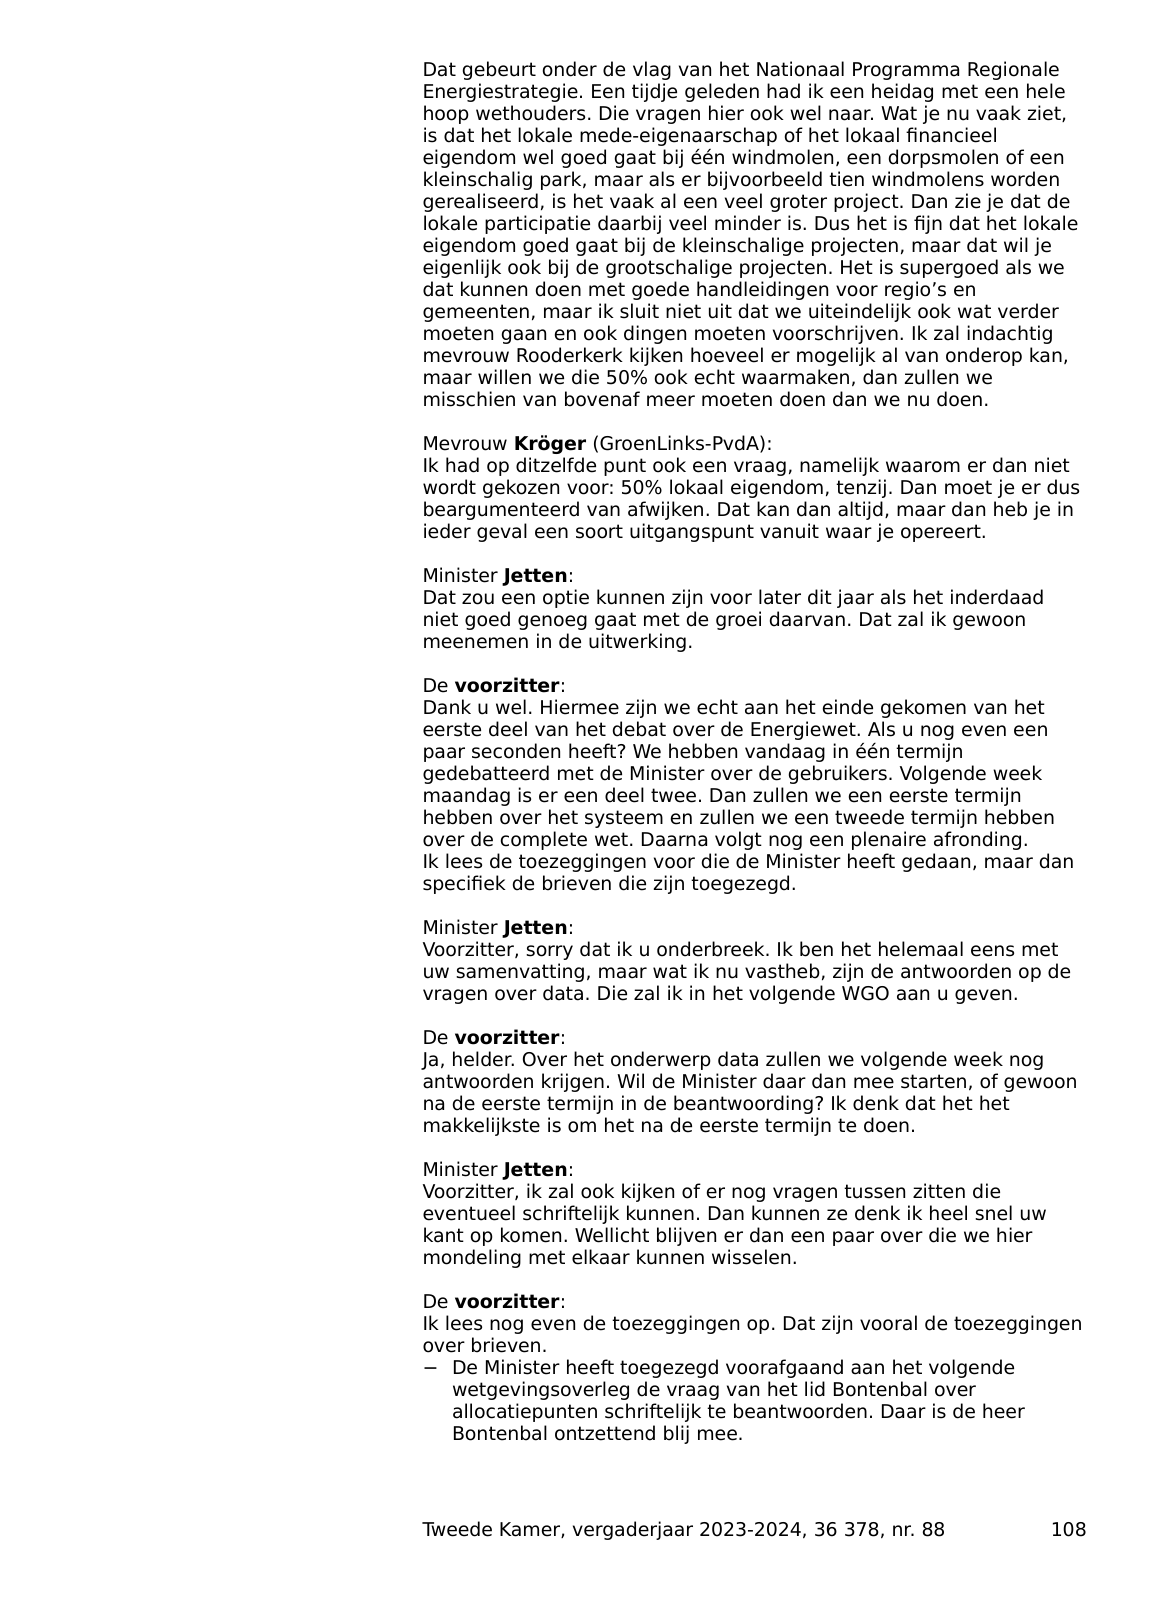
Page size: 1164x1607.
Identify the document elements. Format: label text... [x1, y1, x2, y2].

text Minister Jetten: [422, 565, 1087, 587]
text De voorzitter: [422, 1291, 1087, 1313]
text Dank u wel. Hiermee zijn we echt aan het einde gekomen van het eerste deel van het debat over de Energiewet. Als u nog even een paar seconden heeft? We hebben vandaag in één termijn gedebatteerd met de Minister over de gebruikers. Volgende week maandag is er een deel twee. Dan zullen we een eerste termijn hebben over het systeem en zullen we een tweede termijn hebben over de complete wet. Daarna volgt nog een plenaire afronding. [422, 697, 1087, 851]
text Dat gebeurt onder de vlag van het Nationaal Programma Regionale Energiestrategie. Een tijdje geleden had ik een heidag met een hele hoop wethouders. Die vragen hier ook wel naar. Wat je nu vaak ziet, is dat het lokale mede-eigenaarschap of het lokaal financieel eigendom wel goed gaat bij één windmolen, een dorpsmolen of een kleinschalig park, maar als er bijvoorbeeld tien windmolens worden gerealiseerd, is het vaak al een veel groter project. Dan zie je dat de lokale participatie daarbij veel minder is. Dus het is fijn dat het lokale eigendom goed gaat bij de kleinschalige projecten, maar dat wil je eigenlijk ook bij de grootschalige projecten. Het is supergoed als we dat kunnen doen met goede handleidingen voor regio’s en gemeenten, maar ik sluit niet uit dat we uiteindelijk ook wat verder moeten gaan en ook dingen moeten voorschrijven. Ik zal indachtig mevrouw Rooderkerk kijken hoeveel er mogelijk al van onderop kan, maar willen we die 50% ook echt waarmaken, dan zullen we misschien van bovenaf meer moeten doen dan we nu doen. [422, 59, 1087, 411]
text Voorzitter, sorry dat ik u onderbreek. Ik ben het helemaal eens met uw samenvatting, maar wat ik nu vastheb, zijn de antwoorden op de vragen over data. Die zal ik in het volgende WGO aan u geven. [422, 939, 1087, 1005]
text Ik had op ditzelfde punt ook een vraag, namelijk waarom er dan niet wordt gekozen voor: 50% lokaal eigendom, tenzij. Dan moet je er dus beargumenteerd van afwijken. Dat kan dan altijd, maar dan heb je in ieder geval een soort uitgangspunt vanuit waar je opereert. [422, 455, 1087, 543]
text Ja, helder. Over het onderwerp data zullen we volgende week nog antwoorden krijgen. Wil de Minister daar dan mee starten, of gewoon na de eerste termijn in de beantwoording? Ik denk dat het het makkelijkste is om het na de eerste termijn te doen. [422, 1049, 1087, 1137]
text Ik lees de toezeggingen voor die de Minister heeft gedaan, maar dan specifiek de brieven die zijn toegezegd. [422, 851, 1087, 895]
text De voorzitter: [422, 675, 1087, 697]
text Voorzitter, ik zal ook kijken of er nog vragen tussen zitten die eventueel schriftelijk kunnen. Dan kunnen ze denk ik heel snel uw kant op komen. Wellicht blijven er dan een paar over die we hier mondeling met elkaar kunnen wisselen. [422, 1181, 1087, 1269]
text De voorzitter: [422, 1027, 1087, 1049]
text − De Minister heeft toegezegd voorafgaand aan het volgende wetgevingsoverleg de vraag van het lid Bontenbal over allocatiepunten schriftelijk te beantwoorden. Daar is de heer Bontenbal ontzettend blij mee. [422, 1357, 1087, 1445]
text Minister Jetten: [422, 917, 1087, 939]
text Ik lees nog even de toezeggingen op. Dat zijn vooral de toezeggingen over brieven. [422, 1313, 1087, 1357]
text Mevrouw Kröger (GroenLinks-PvdA): [422, 433, 1087, 455]
text Minister Jetten: [422, 1159, 1087, 1181]
text Dat zou een optie kunnen zijn voor later dit jaar als het inderdaad niet goed genoeg gaat met de groei daarvan. Dat zal ik gewoon meenemen in de uitwerking. [422, 587, 1087, 653]
